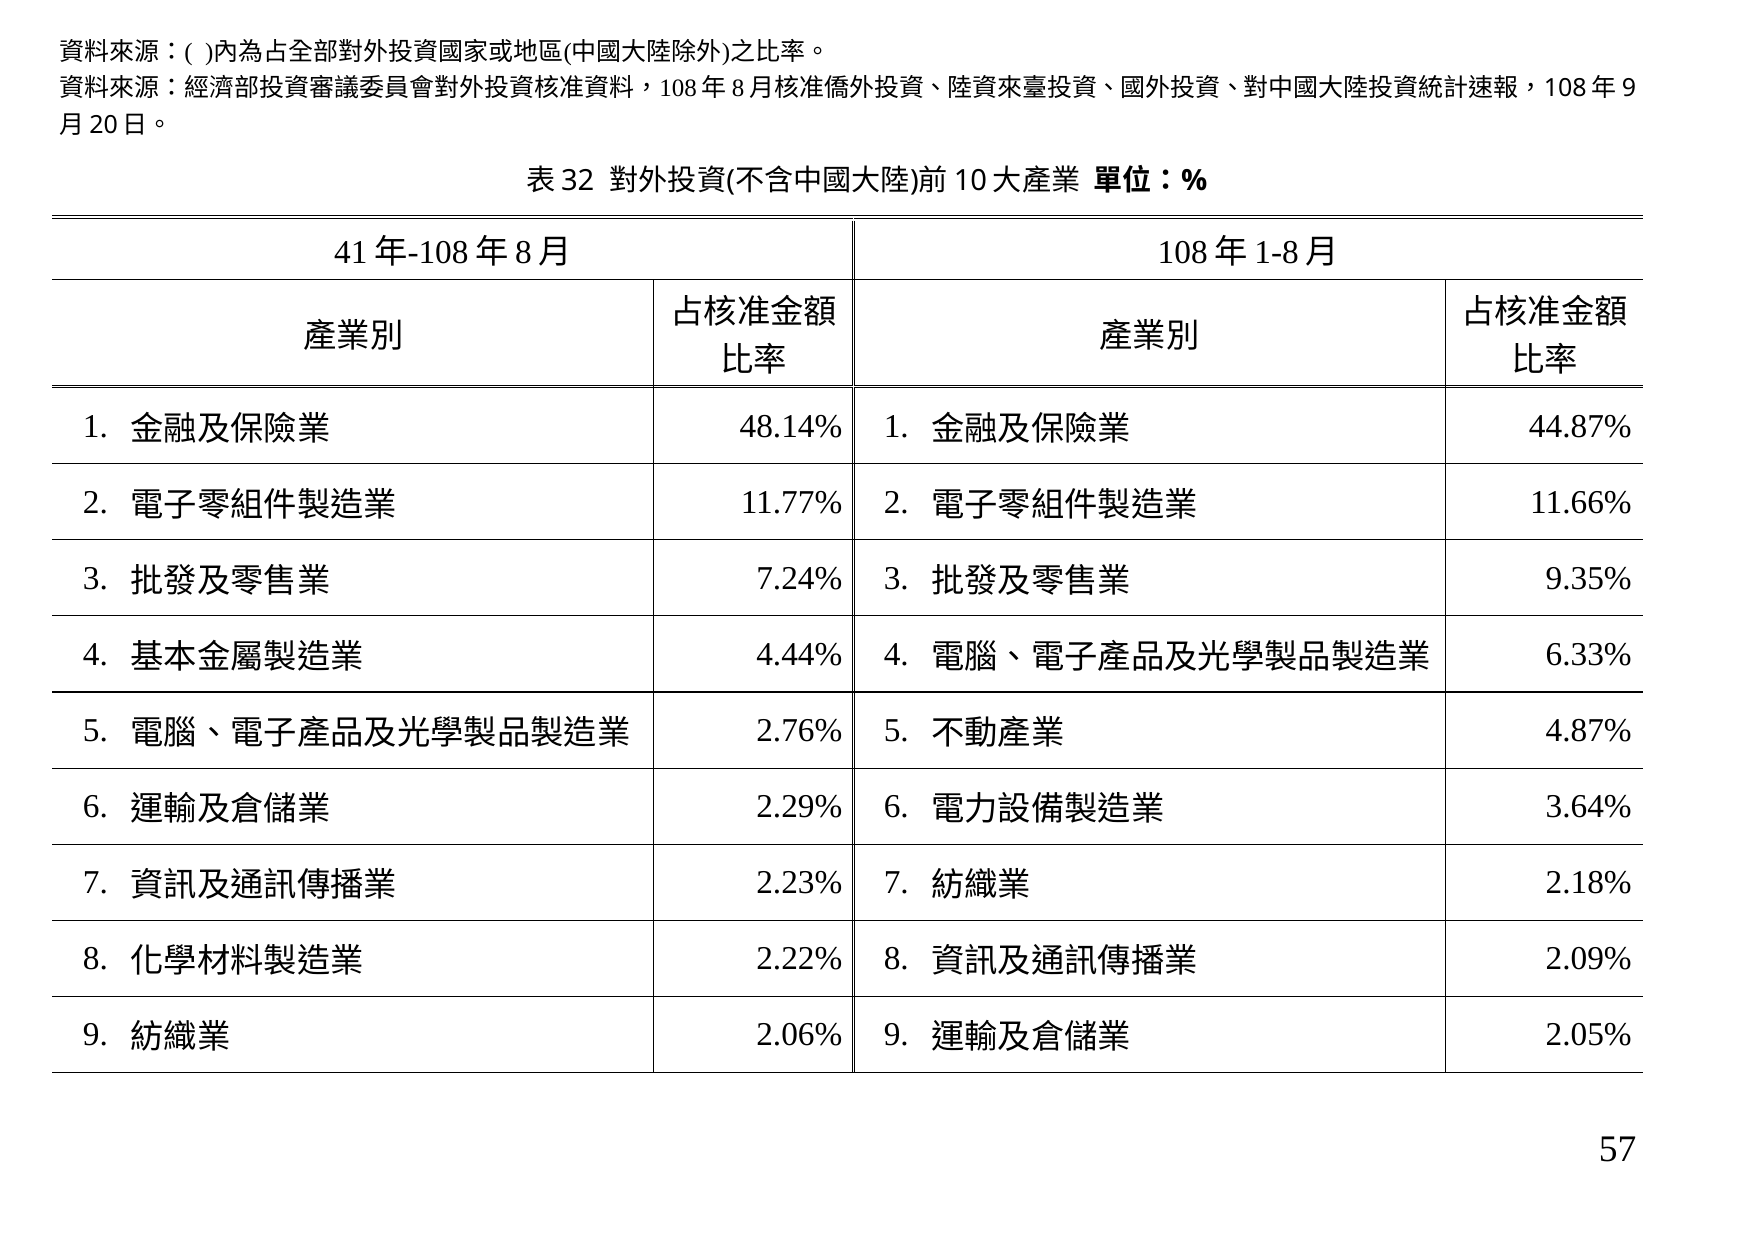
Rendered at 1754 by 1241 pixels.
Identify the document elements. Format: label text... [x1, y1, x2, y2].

table_cell 2.23% [654, 845, 852, 919]
text 資料來源：經濟部投資審議委員會對外投資核准資料，108年8月核准僑外投資、陸資來臺投資、國外投資、對中國大陸投資統計速報，108年9月20日。 [59, 68, 1636, 140]
subtitle 表32 對外投資(不含中國大陸)前10大產業 單位：% [59, 140, 1636, 215]
table_cell 2.22% [654, 921, 852, 996]
table_cell 金融及保險業 [119, 388, 653, 463]
table_header 108年1-8月 [853, 219, 1643, 279]
table_cell 資訊及通訊傳播業 [119, 845, 653, 919]
table_cell 9. [52, 997, 119, 1072]
table_cell 產業別 [855, 280, 1445, 385]
table_cell 6.33% [1446, 616, 1643, 691]
table_cell 3.64% [1446, 769, 1643, 843]
table_header 41年-108年8月 [52, 219, 853, 279]
table_cell 占核准金額比率 [1446, 280, 1643, 385]
table_cell 運輸及倉儲業 [920, 997, 1445, 1072]
table_cell 5. [855, 693, 920, 767]
text 資料來源：( )內為占全部對外投資國家或地區(中國大陸除外)之比率。 [59, 32, 1636, 68]
table_cell 7. [52, 845, 119, 919]
table_cell 金融及保險業 [920, 388, 1445, 463]
table_cell 8. [855, 921, 920, 996]
table_cell 不動產業 [920, 693, 1445, 767]
table_cell 5. [52, 693, 119, 767]
table_cell 基本金屬製造業 [119, 616, 653, 691]
table_cell 2.05% [1446, 997, 1643, 1072]
table_cell 電腦、電子產品及光學製品製造業 [119, 693, 653, 767]
table_cell 6. [855, 769, 920, 843]
table_cell 電子零組件製造業 [119, 464, 653, 539]
table_cell 電子零組件製造業 [920, 464, 1445, 539]
table_cell 2.06% [654, 997, 852, 1072]
table_cell 占核准金額比率 [654, 280, 852, 385]
table_cell 11.66% [1446, 464, 1643, 539]
table_cell 化學材料製造業 [119, 921, 653, 996]
table_cell 44.87% [1446, 388, 1643, 463]
table_cell 8. [52, 921, 119, 996]
table_cell 1. [855, 388, 920, 463]
table_cell 48.14% [654, 388, 852, 463]
table_cell 7. [855, 845, 920, 919]
table_cell 2.76% [654, 693, 852, 767]
table_cell 批發及零售業 [920, 540, 1445, 615]
table_cell 2. [855, 464, 920, 539]
table_cell 資訊及通訊傳播業 [920, 921, 1445, 996]
table_cell 2.09% [1446, 921, 1643, 996]
table_cell 4. [855, 616, 920, 691]
table_cell 產業別 [52, 280, 653, 385]
table_cell 3. [855, 540, 920, 615]
table_cell 9.35% [1446, 540, 1643, 615]
table_cell 2. [52, 464, 119, 539]
table_cell 6. [52, 769, 119, 843]
table_cell 電腦、電子產品及光學製品製造業 [920, 616, 1445, 691]
table_cell 3. [52, 540, 119, 615]
table_cell 批發及零售業 [119, 540, 653, 615]
table_cell 運輸及倉儲業 [119, 769, 653, 843]
table_cell 2.29% [654, 769, 852, 843]
table_cell 1. [52, 388, 119, 463]
table_cell 電力設備製造業 [920, 769, 1445, 843]
table_cell 4.87% [1446, 693, 1643, 767]
table_cell 紡織業 [920, 845, 1445, 919]
table_cell 紡織業 [119, 997, 653, 1072]
table_cell 2.18% [1446, 845, 1643, 919]
table_cell 7.24% [654, 540, 852, 615]
table_cell 11.77% [654, 464, 852, 539]
table_cell 4. [52, 616, 119, 691]
table_cell 4.44% [654, 616, 852, 691]
table_cell 9. [855, 997, 920, 1072]
